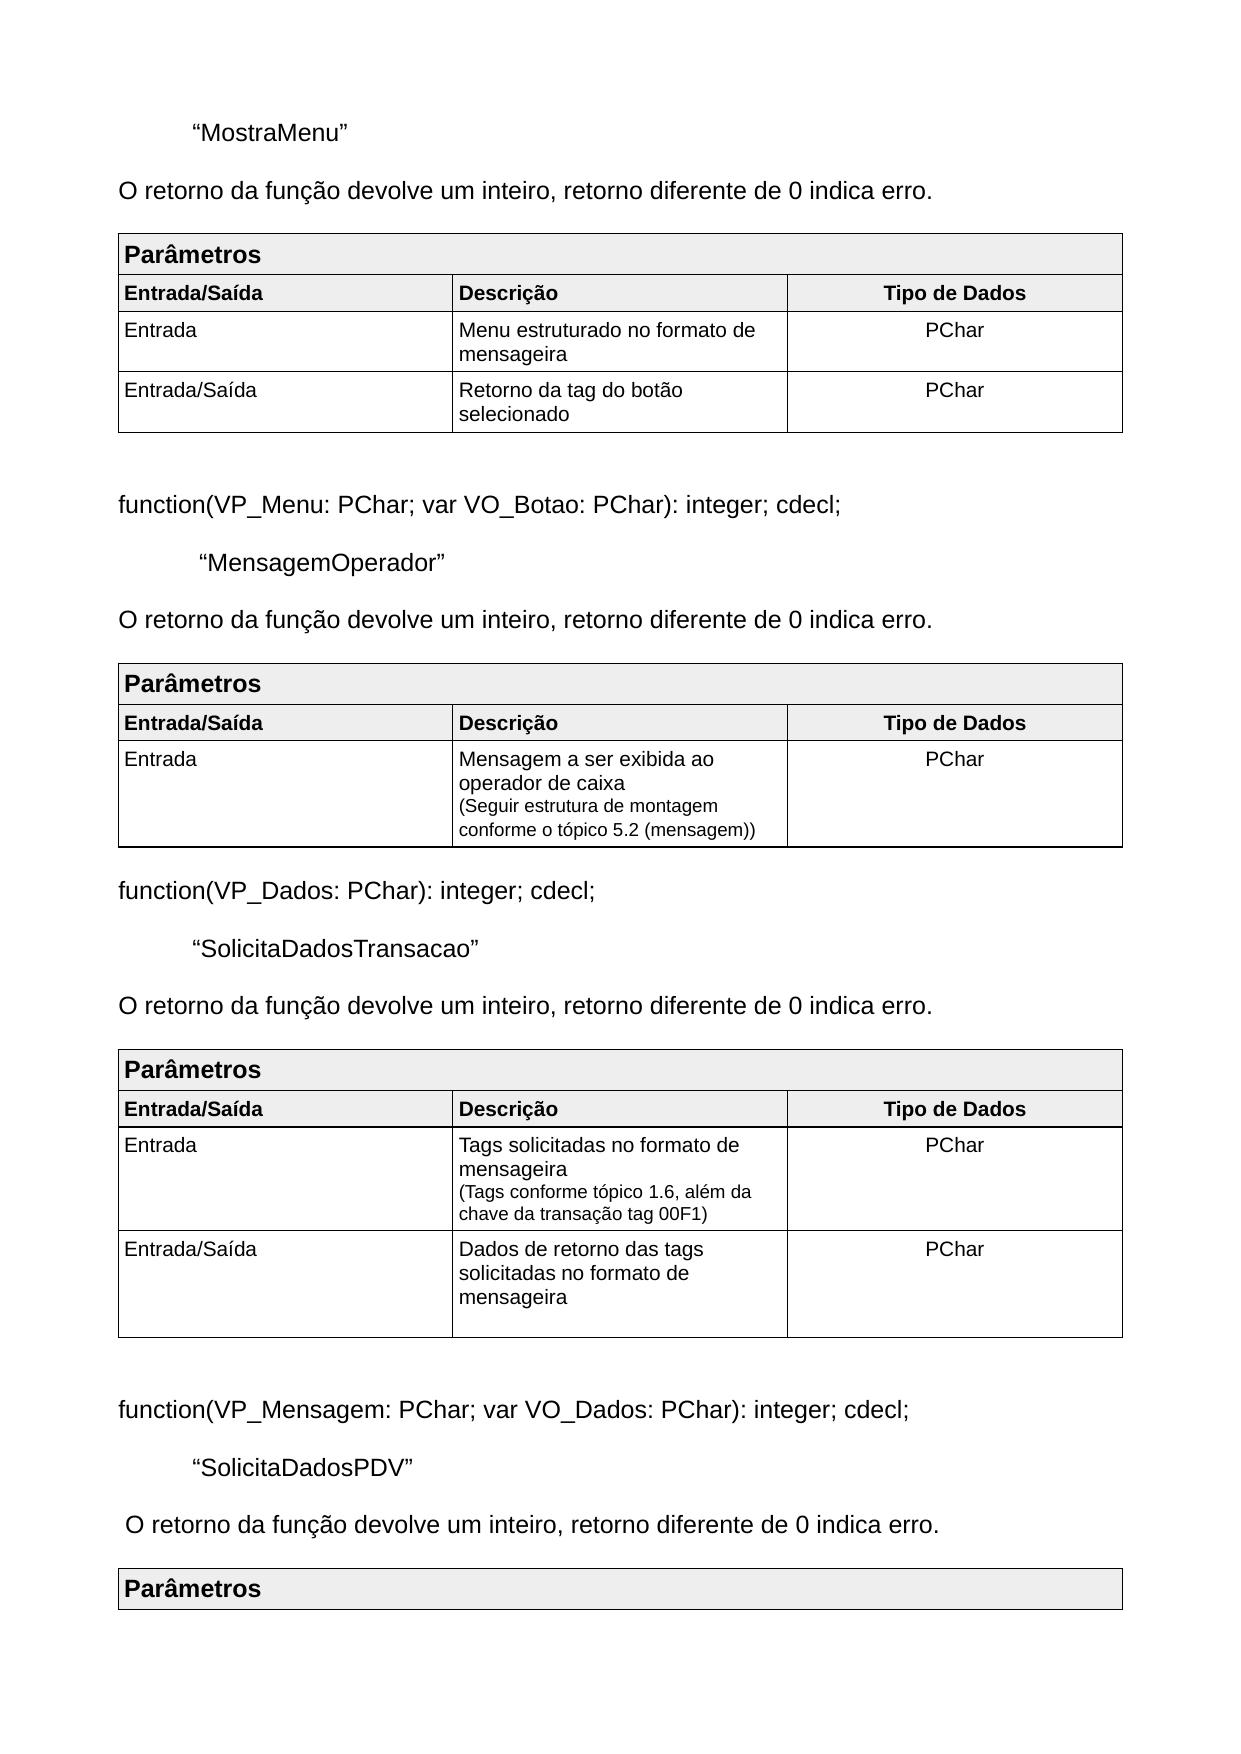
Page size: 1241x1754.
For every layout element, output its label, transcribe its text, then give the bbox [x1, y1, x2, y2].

table_cell Descrição [453, 275, 787, 311]
table_cell Entrada/Saída [119, 1091, 452, 1126]
table_cell Entrada [119, 312, 452, 371]
table_cell Dados de retorno das tags solicitadas no formato de mensageira [453, 1231, 787, 1337]
table_cell Entrada/Saída [119, 705, 452, 740]
table_cell Entrada [119, 1128, 452, 1230]
table_cell Entrada/Saída [119, 372, 452, 432]
table_header Parâmetros [119, 664, 1122, 704]
table_cell Mensagem a ser exibida ao operador de caixa (Seguir estrutura de montagem conforme o tópico 5.2 (mensagem)) [453, 741, 787, 846]
table_cell PChar [788, 312, 1122, 371]
table_cell PChar [788, 741, 1122, 846]
text “SolicitaDadosPDV” [118, 1453, 1122, 1481]
table_cell Entrada [119, 741, 452, 846]
table_cell Menu estruturado no formato de mensageira [453, 312, 787, 371]
text function(VP_Mensagem: PChar; var VO_Dados: PChar): integer; cdecl; [118, 1395, 1122, 1424]
table_cell PChar [788, 1231, 1122, 1337]
text “MostraMenu” [118, 118, 1122, 147]
table_cell Retorno da tag do botão selecionado [453, 372, 787, 432]
table_cell Tipo de Dados [788, 1091, 1122, 1126]
text “SolicitaDadosTransacao” [118, 934, 1122, 962]
table_cell Descrição [453, 705, 787, 740]
table_cell PChar [788, 1128, 1122, 1230]
text “MensagemOperador” [118, 548, 1122, 576]
text O retorno da função devolve um inteiro, retorno diferente de 0 indica erro. [118, 605, 1122, 634]
table_header Parâmetros [119, 234, 1122, 274]
text function(VP_Dados: PChar): integer; cdecl; [118, 876, 1122, 905]
text O retorno da função devolve um inteiro, retorno diferente de 0 indica erro. [118, 991, 1122, 1020]
table_cell Tags solicitadas no formato de mensageira (Tags conforme tópico 1.6, além da chave da transação tag 00F1) [453, 1128, 787, 1230]
table_cell Tipo de Dados [788, 275, 1122, 311]
text function(VP_Menu: PChar; var VO_Botao: PChar): integer; cdecl; [118, 490, 1122, 519]
table_header Parâmetros [119, 1050, 1122, 1090]
table_cell Entrada/Saída [119, 275, 452, 311]
table_cell Tipo de Dados [788, 705, 1122, 740]
text O retorno da função devolve um inteiro, retorno diferente de 0 indica erro. [118, 1510, 1122, 1539]
text O retorno da função devolve um inteiro, retorno diferente de 0 indica erro. [118, 176, 1122, 204]
table_cell Descrição [453, 1091, 787, 1126]
table_header Parâmetros [119, 1569, 1122, 1609]
table_cell Entrada/Saída [119, 1231, 452, 1337]
table_cell PChar [788, 372, 1122, 432]
